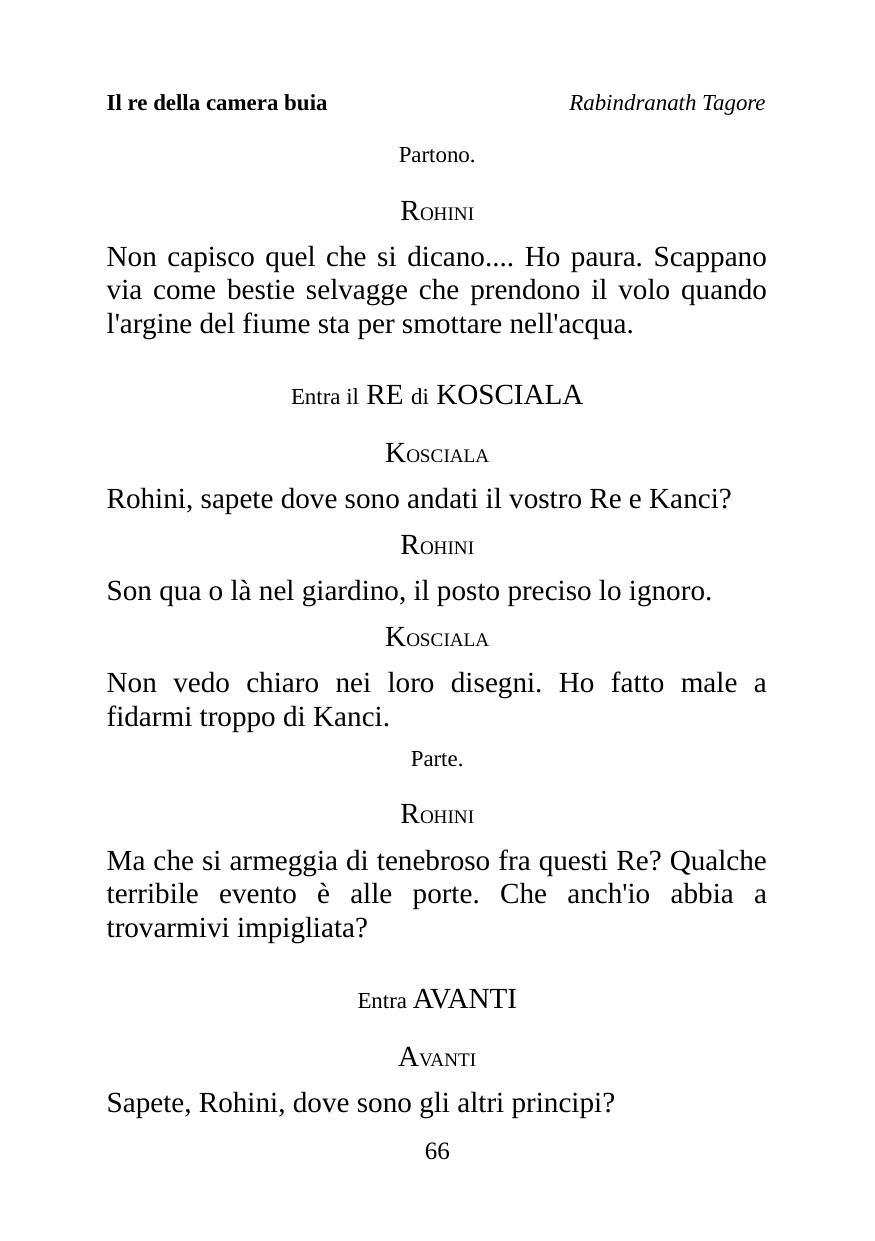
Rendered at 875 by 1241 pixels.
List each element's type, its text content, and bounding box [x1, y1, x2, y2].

text Kosciala [106, 619, 768, 653]
text Non vedo chiaro nei loro disegni. Ho fatto male a fidarmi troppo di Kanci. [106, 666, 768, 733]
text Kosciala [106, 435, 768, 469]
text Partono. [106, 141, 768, 168]
text Entra il RE di KOSCIALA [106, 377, 768, 410]
text Entra AVANTI [106, 981, 768, 1014]
text Ma che si armeggia di tenebroso fra questi Re? Qualche terribile evento è alle porte. Che anch'io abbia a trovarmivi impigliata? [106, 843, 768, 943]
text Non capisco quel che si dicano.... Ho paura. Scappano via come bestie selvagge che prendono il volo quando l'argine del fiume sta per smottare nell'acqua. [106, 239, 768, 339]
text Rohini [106, 527, 768, 561]
text Rohini [106, 193, 768, 226]
text Parte. [106, 745, 768, 772]
text Avanti [106, 1039, 768, 1073]
text Rohini [106, 797, 768, 830]
text Sapete, Rohini, dove sono gli altri principi? [106, 1085, 768, 1119]
text Son qua o là nel giardino, il posto preciso lo ignoro. [106, 573, 768, 607]
text Rohini, sapete dove sono andati il vostro Re e Kanci? [106, 481, 768, 515]
